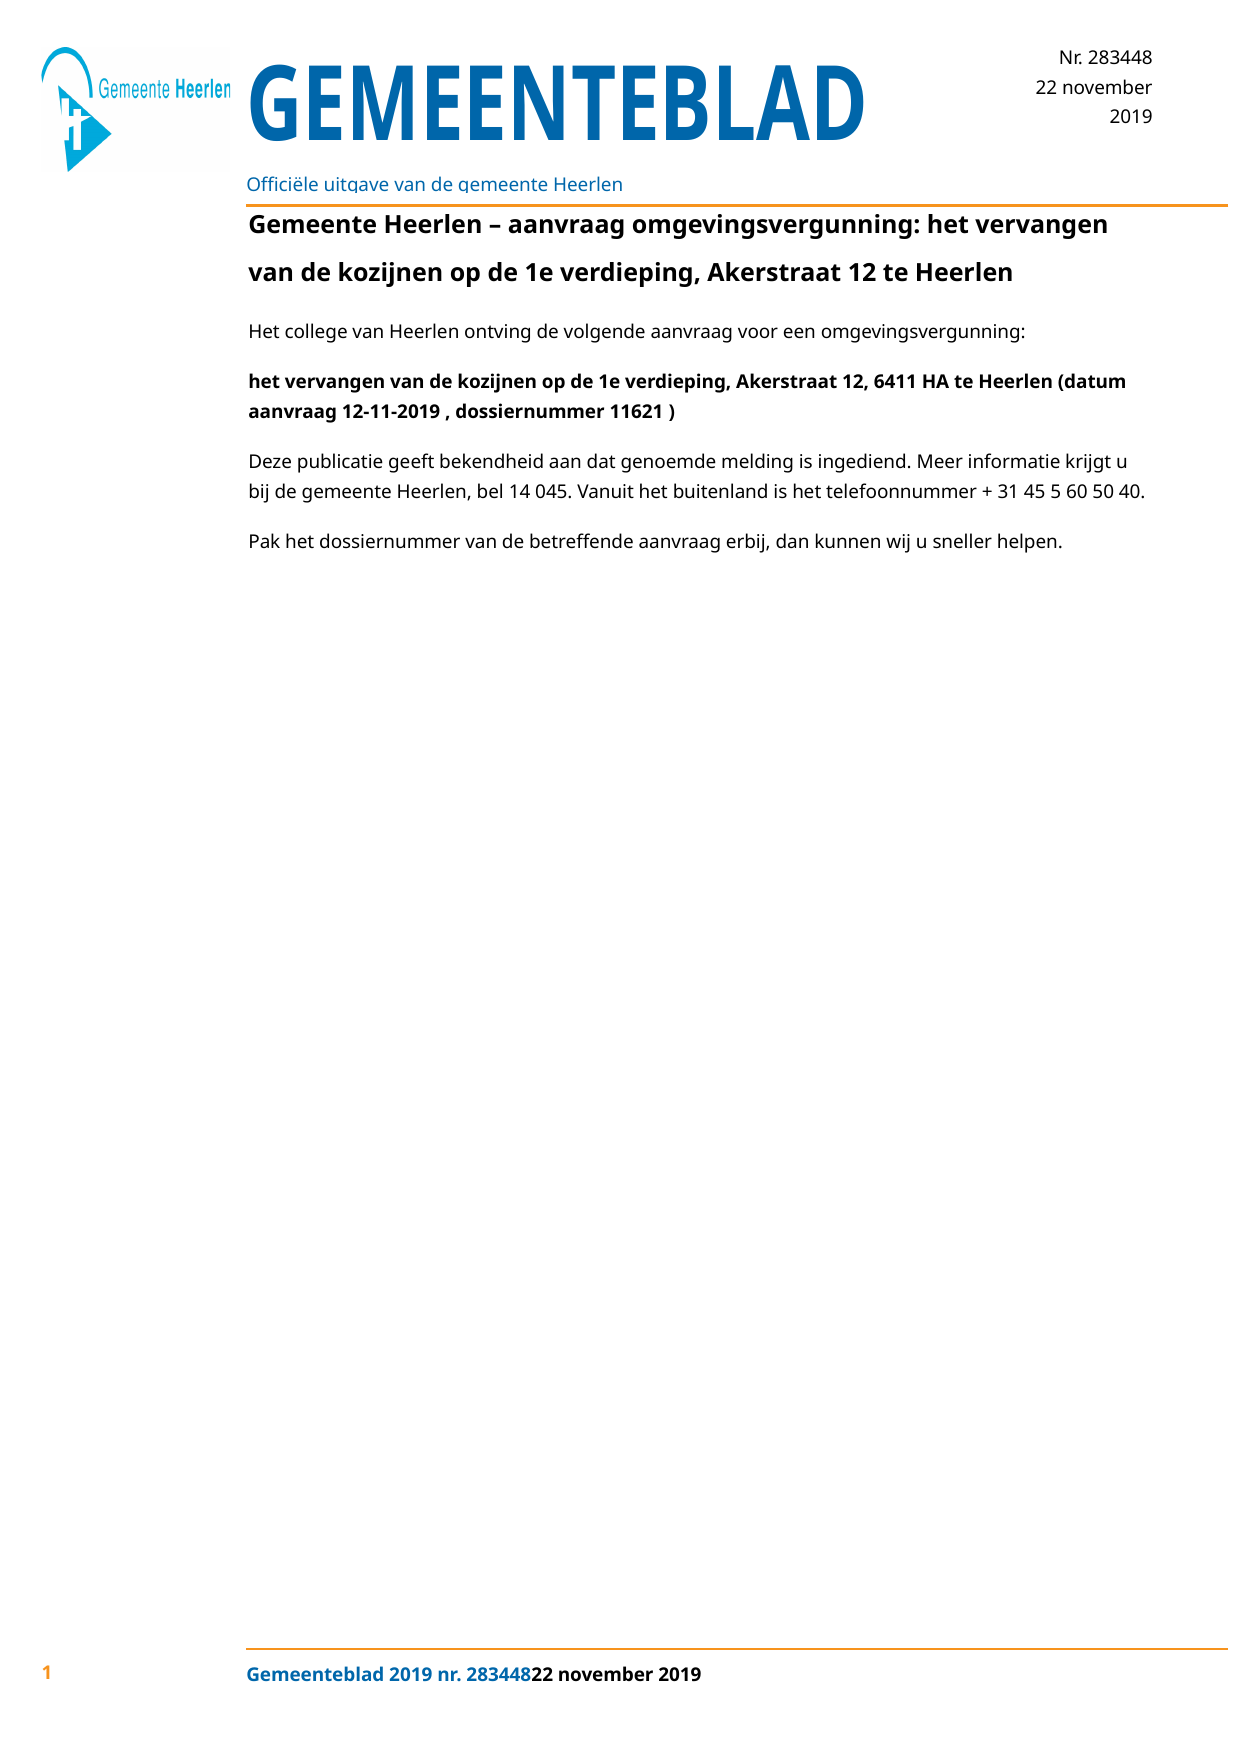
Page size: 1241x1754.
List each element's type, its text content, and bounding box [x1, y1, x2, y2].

text Gemeente Heerlen – aanvraag omgevingsvergunning: het vervangen van de kozijnen op de 1e verdieping, Akerstraat 12 te Heerlen [248, 207, 1152, 288]
picture [41, 47, 231, 172]
picture [41, 47, 59, 70]
text het vervangen van de kozijnen op de 1e verdieping, Akerstraat 12, 6411 HA te Heerlen (datum aanvraag 12-11-2019 , dossiernummer 11621 ) [248, 368, 1152, 424]
text Het college van Heerlen ontving de volgende aanvraag voor een omgevingsvergunning: [248, 318, 1152, 344]
text Deze publicatie geeft bekendheid aan dat genoemde melding is ingediend. Meer informatie krijgt u bij de gemeente Heerlen, bel 14 045. Vanuit het buitenland is het telefoonnummer + 31 45 5 60 50 40. [248, 448, 1152, 504]
text Pak het dossiernummer van de betreffende aanvraag erbij, dan kunnen wij u sneller helpen. [248, 528, 1152, 554]
